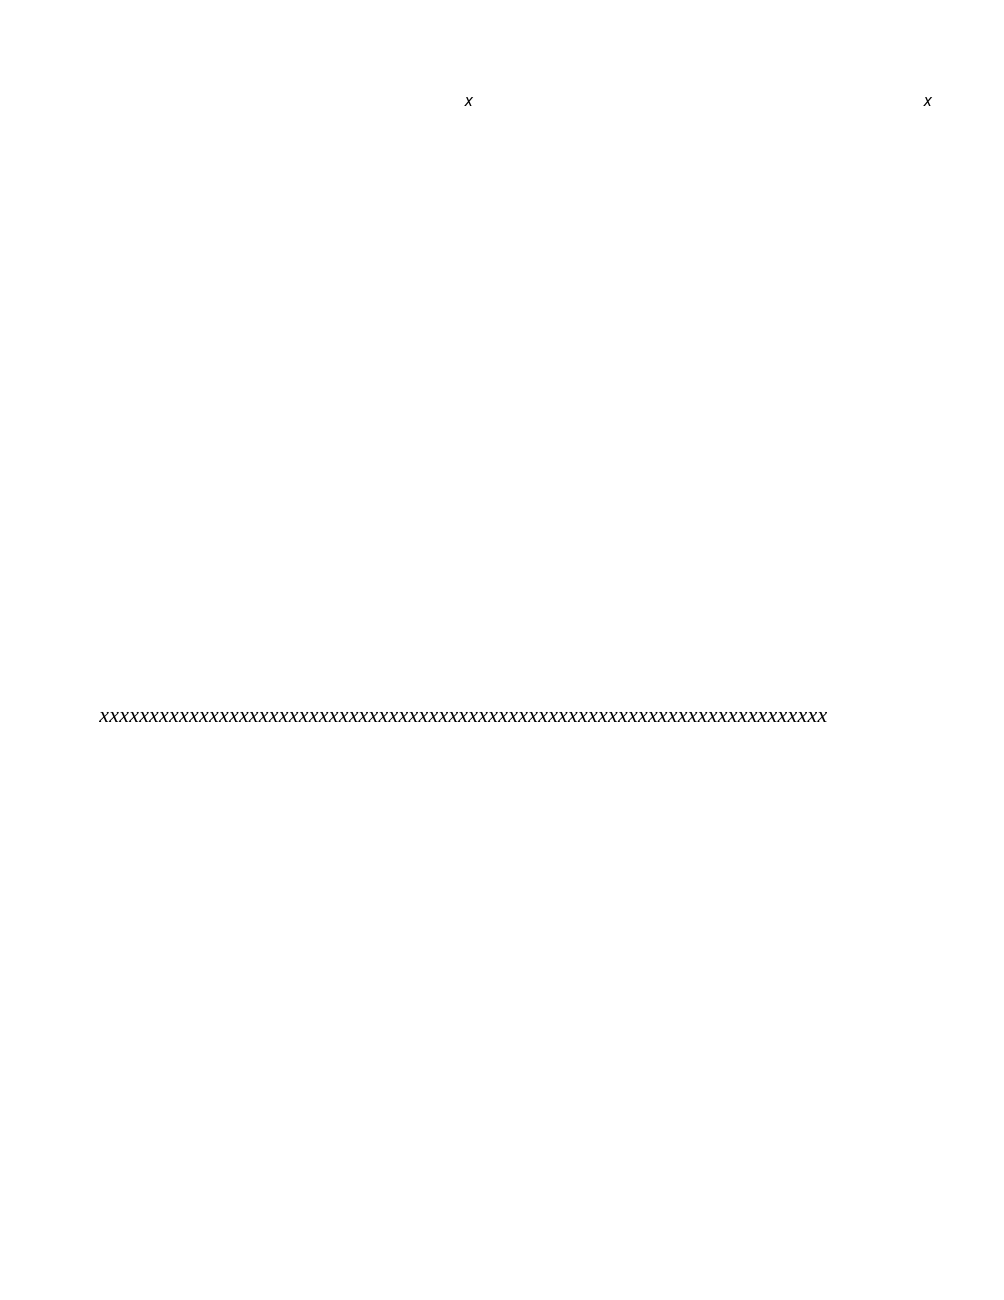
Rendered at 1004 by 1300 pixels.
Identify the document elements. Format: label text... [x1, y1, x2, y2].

text xxxxxxxxxxxxxxxxxxxxxxxxxxxxxxxxxxxxxxxxxxxxxxxxxxxxxxxxxxxxxxxxxxxxxxxxx [99, 703, 849, 728]
